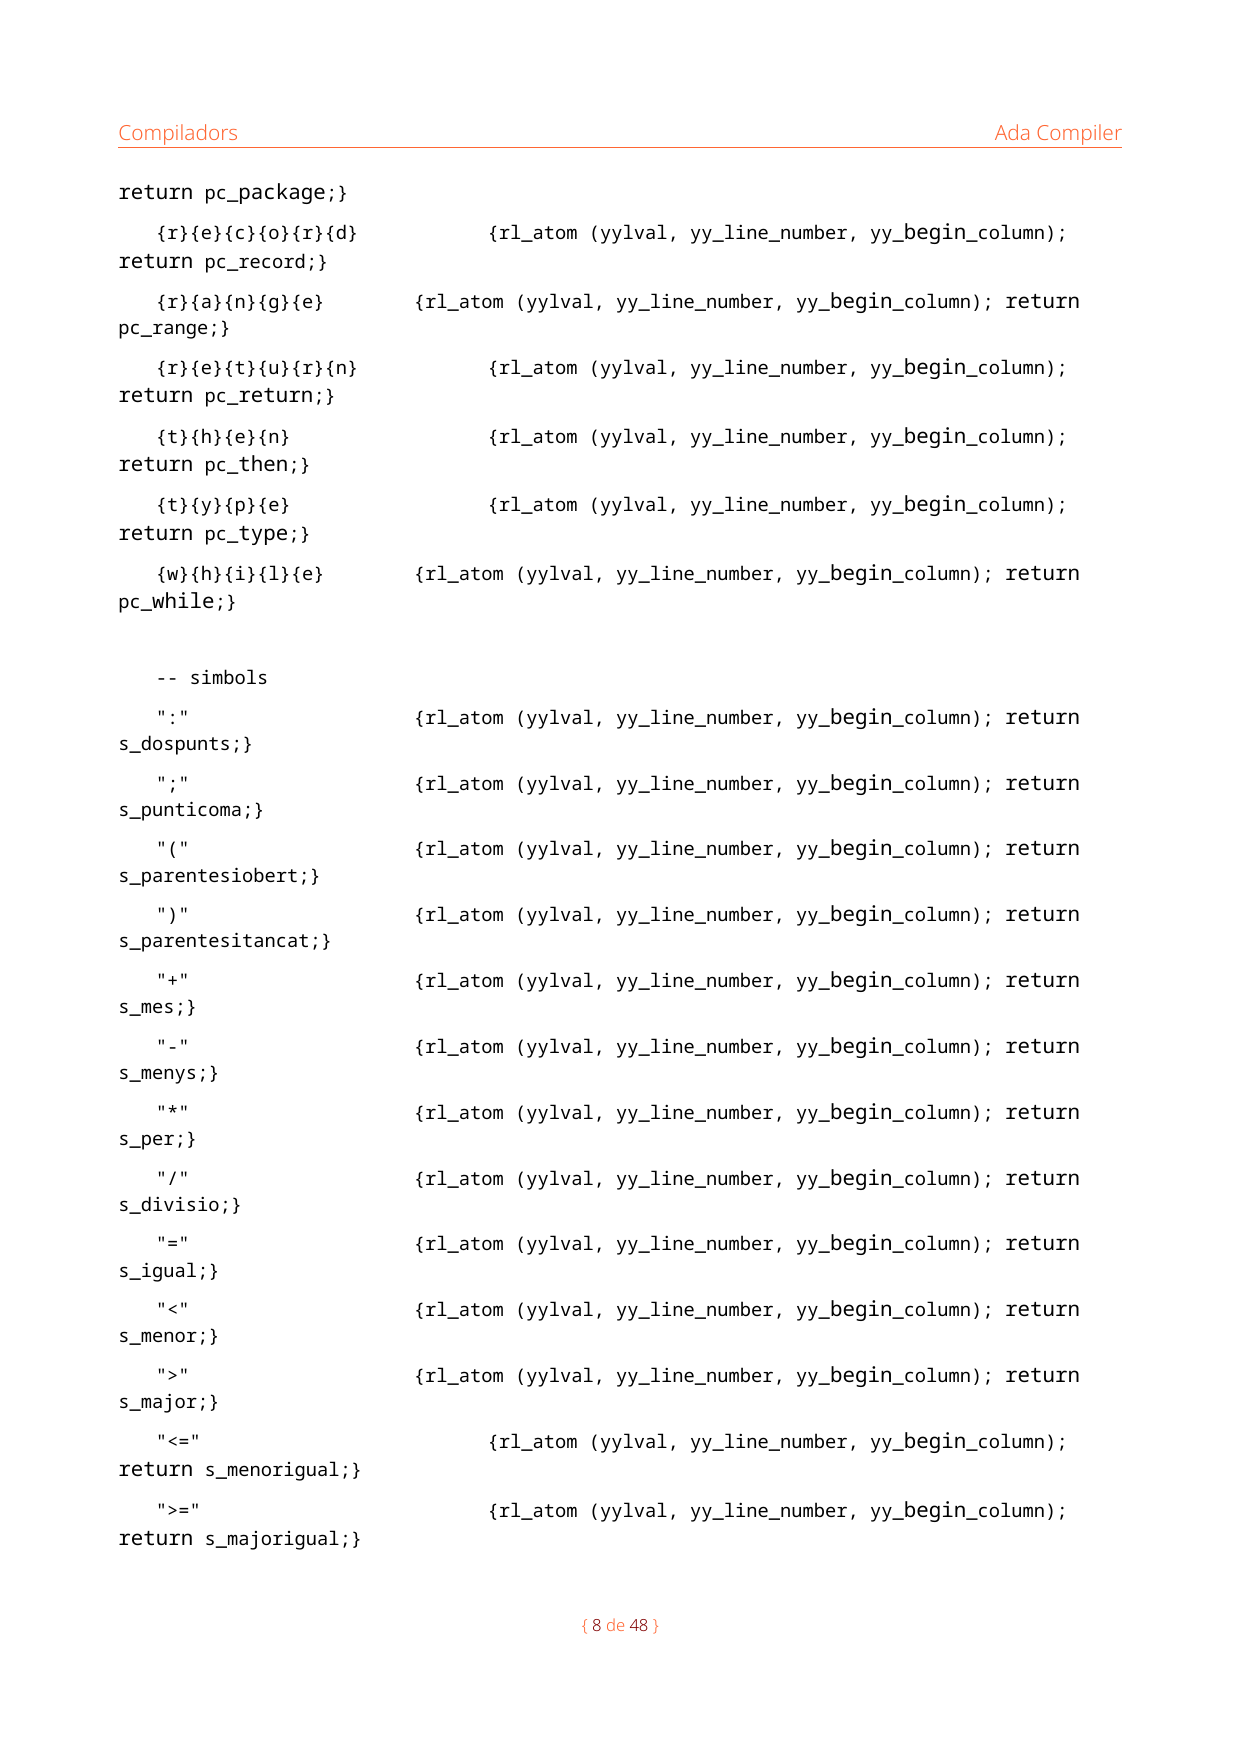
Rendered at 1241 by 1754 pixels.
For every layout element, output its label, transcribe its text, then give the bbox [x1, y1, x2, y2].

text ")" {rl_atom (yylval, yy_line_number, yy_begin_column); return s_parentesitancat;} [118, 899, 1122, 953]
text "-" {rl_atom (yylval, yy_line_number, yy_begin_column); return s_menys;} [118, 1031, 1122, 1085]
text ">=" {rl_atom (yylval, yy_line_number, yy_begin_column); return s_majorigual;} [118, 1495, 1122, 1552]
text "<=" {rl_atom (yylval, yy_line_number, yy_begin_column); return s_menorigual;} [118, 1426, 1122, 1483]
text "+" {rl_atom (yylval, yy_line_number, yy_begin_column); return s_mes;} [118, 965, 1122, 1019]
text {t}{y}{p}{e} {rl_atom (yylval, yy_line_number, yy_begin_column); return pc_type;} [118, 489, 1122, 546]
text {r}{e}{c}{o}{r}{d} {rl_atom (yylval, yy_line_number, yy_begin_column); return pc_record;} [118, 217, 1122, 274]
text "(" {rl_atom (yylval, yy_line_number, yy_begin_column); return s_parentesiobert;} [118, 833, 1122, 887]
text return pc_package;} [118, 177, 1122, 206]
text {r}{a}{n}{g}{e} {rl_atom (yylval, yy_line_number, yy_begin_column); return pc_range;} [118, 286, 1122, 340]
text "=" {rl_atom (yylval, yy_line_number, yy_begin_column); return s_igual;} [118, 1228, 1122, 1282]
text "/" {rl_atom (yylval, yy_line_number, yy_begin_column); return s_divisio;} [118, 1163, 1122, 1217]
text ":" {rl_atom (yylval, yy_line_number, yy_begin_column); return s_dospunts;} [118, 702, 1122, 756]
text ">" {rl_atom (yylval, yy_line_number, yy_begin_column); return s_major;} [118, 1360, 1122, 1414]
text {t}{h}{e}{n} {rl_atom (yylval, yy_line_number, yy_begin_column); return pc_then;} [118, 421, 1122, 478]
text ";" {rl_atom (yylval, yy_line_number, yy_begin_column); return s_punticoma;} [118, 768, 1122, 822]
text {w}{h}{i}{l}{e} {rl_atom (yylval, yy_line_number, yy_begin_column); return pc_while;} [118, 558, 1122, 615]
text {r}{e}{t}{u}{r}{n} {rl_atom (yylval, yy_line_number, yy_begin_column); return pc_return;} [118, 352, 1122, 409]
text -- simbols [118, 664, 1122, 690]
text "<" {rl_atom (yylval, yy_line_number, yy_begin_column); return s_menor;} [118, 1294, 1122, 1348]
text "*" {rl_atom (yylval, yy_line_number, yy_begin_column); return s_per;} [118, 1097, 1122, 1151]
